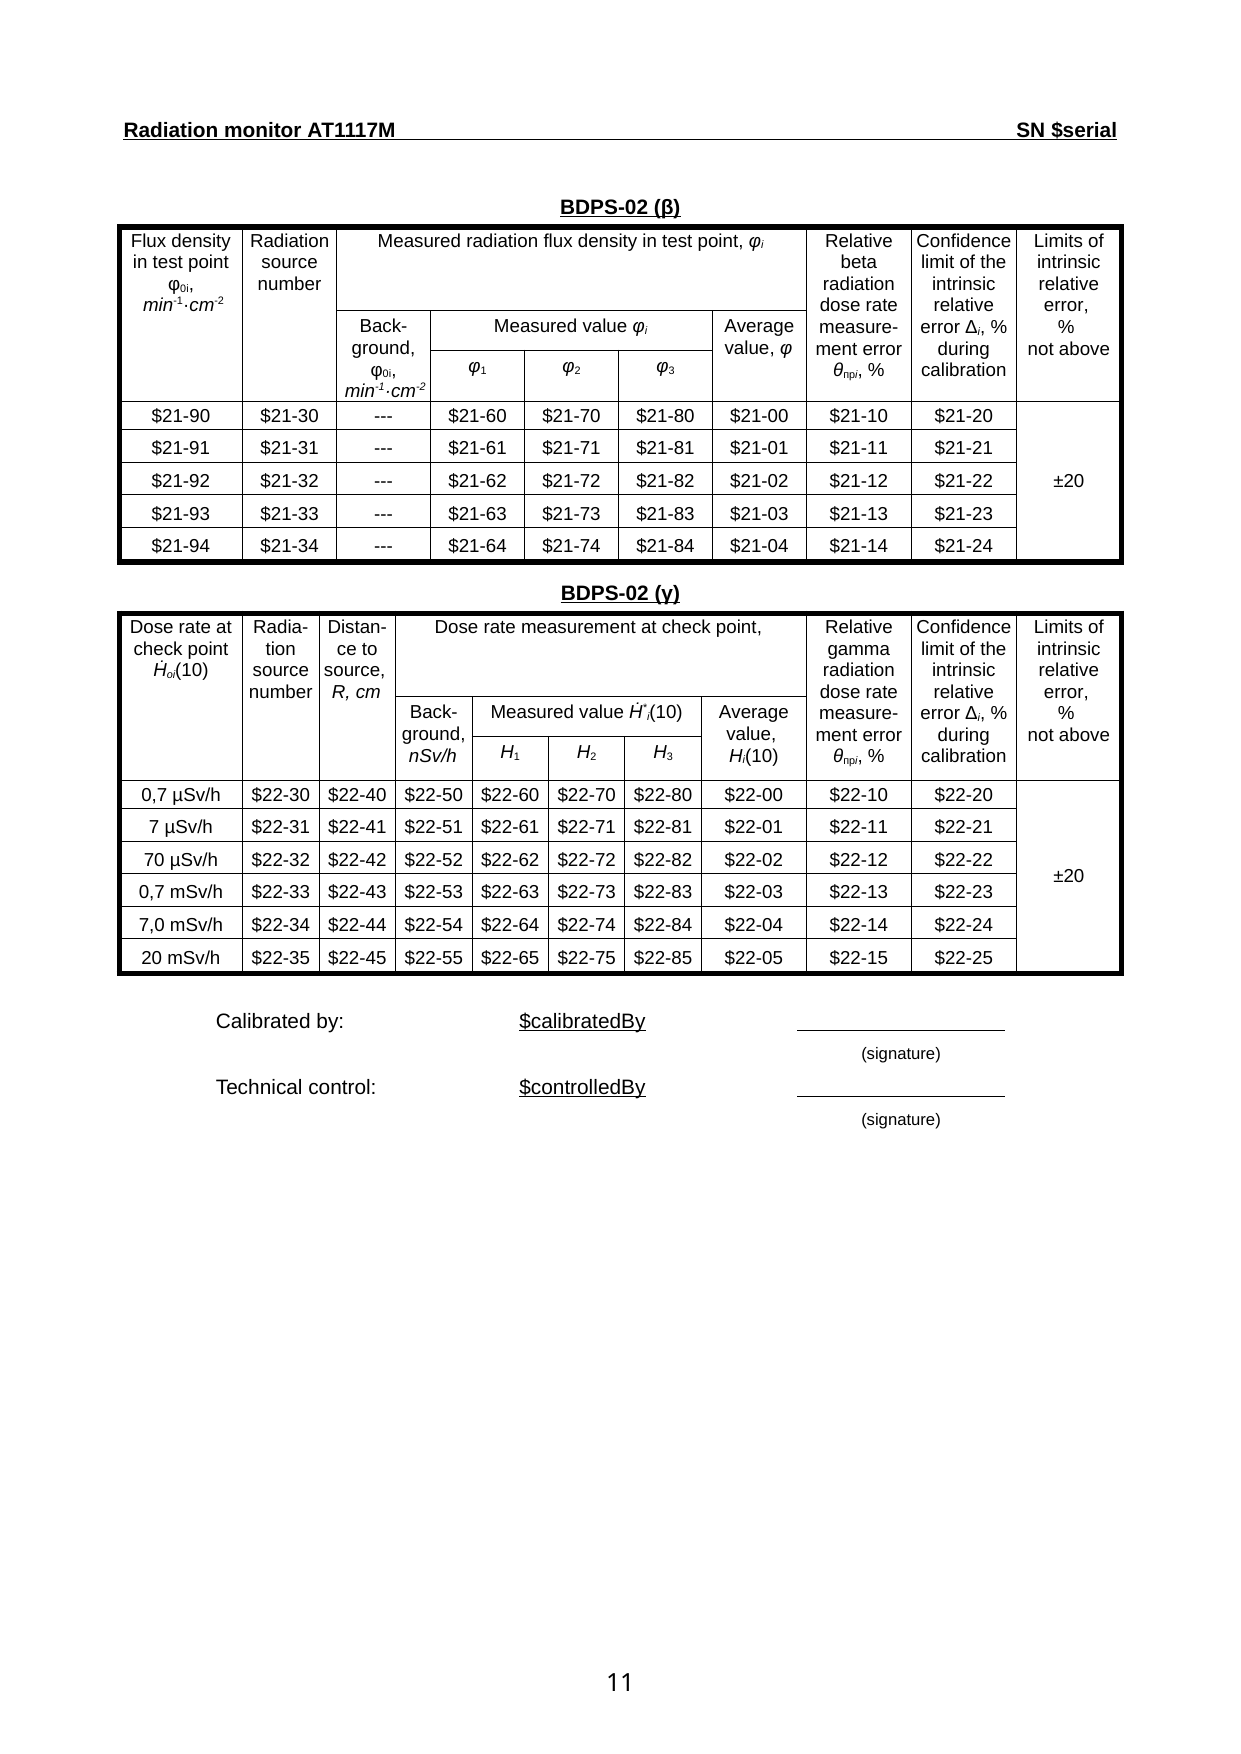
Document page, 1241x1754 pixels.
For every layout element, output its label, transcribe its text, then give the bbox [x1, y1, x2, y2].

table_cell $21-62 [431, 463, 524, 494]
table_cell $21-32 [243, 463, 336, 494]
table_cell $22-84 [625, 907, 701, 938]
table_cell φ3 [619, 351, 712, 401]
table_cell $22-14 [807, 907, 911, 938]
table_cell $21-22 [912, 463, 1016, 494]
table_cell $22-41 [320, 809, 395, 841]
table_cell 0,7 µSv/h [122, 781, 242, 808]
table_cell $21-80 [619, 402, 712, 429]
table_cell Flux density in test point φ0i, min-1·cm-2 [122, 230, 242, 401]
table_cell $21-91 [122, 430, 242, 462]
table_cell $22-72 [549, 842, 624, 873]
table_cell --- [337, 528, 430, 559]
table_cell $22-10 [807, 781, 911, 808]
table_cell $21-34 [243, 528, 336, 559]
table_cell Back-ground, nSv/h [396, 697, 472, 780]
table_cell $22-80 [625, 781, 701, 808]
table_cell $21-94 [122, 528, 242, 559]
table_cell [210, 1105, 513, 1135]
table_cell $22-22 [912, 842, 1016, 873]
table_cell $22-34 [243, 907, 319, 938]
table_cell H3 [625, 737, 701, 780]
table_cell Distan-ce to source, R, сm [320, 616, 395, 780]
table_cell $21-31 [243, 430, 336, 462]
table_cell Radiation source number [243, 230, 336, 401]
table_cell Dose rate at check point Ḣoi(10) [122, 616, 242, 780]
table_cell $22-03 [702, 874, 806, 906]
table_cell $21-93 [122, 495, 242, 527]
table_cell $21-64 [431, 528, 524, 559]
table_cell $21-03 [713, 495, 806, 527]
table_cell $22-00 [702, 781, 806, 808]
table_cell $22-24 [912, 907, 1016, 938]
table_cell $21-84 [619, 528, 712, 559]
table_cell $21-12 [807, 463, 911, 494]
table_cell $21-24 [912, 528, 1016, 559]
table_cell Measured radiation flux density in test point, φi [337, 230, 806, 310]
table_cell $21-30 [243, 402, 336, 429]
table_cell $22-12 [807, 842, 911, 873]
table_cell $22-01 [702, 809, 806, 841]
table_cell φ2 [525, 351, 618, 401]
table_cell $21-14 [807, 528, 911, 559]
table_cell $22-74 [549, 907, 624, 938]
table_cell (signature) [771, 1105, 1030, 1135]
table_header Calibrated by: [210, 1003, 513, 1038]
table_cell $21-10 [807, 402, 911, 429]
table_cell ±20 [1017, 781, 1119, 971]
table_cell $22-30 [243, 781, 319, 808]
table_cell $21-60 [431, 402, 524, 429]
table_cell $22-64 [473, 907, 548, 938]
table_cell $22-45 [320, 939, 395, 971]
table_cell Back-ground, φ0i, min-1·cm-2 [337, 311, 430, 401]
table_cell φ1 [431, 351, 524, 401]
table_cell $22-44 [320, 907, 395, 938]
table_cell 7 µSv/h [122, 809, 242, 841]
table_cell Average value, Hi(10) [702, 697, 806, 780]
table_cell $22-04 [702, 907, 806, 938]
table_cell H1 [473, 737, 548, 780]
table_cell Measured value Ḣ*i(10) [473, 697, 701, 736]
table_cell $controlledBy [514, 1069, 771, 1104]
table_cell 20 mSv/h [122, 939, 242, 971]
table_cell $22-53 [396, 874, 472, 906]
table_cell $21-61 [431, 430, 524, 462]
table_cell Limits of intrinsic relative error, % not above [1017, 230, 1119, 401]
table_cell $21-90 [122, 402, 242, 429]
table_cell $22-55 [396, 939, 472, 971]
table_header BDPS-02 (β) [119, 179, 1121, 224]
table_cell --- [337, 402, 430, 429]
table_cell $22-54 [396, 907, 472, 938]
table_cell Relative gamma radiation dose rate measure-ment error θпрi, % [807, 616, 911, 780]
table_cell $22-61 [473, 809, 548, 841]
table_cell Measured value φi [431, 311, 712, 349]
table_cell $22-82 [625, 842, 701, 873]
table_cell $22-81 [625, 809, 701, 841]
table_cell Relative beta radiation dose rate measure-ment error θпрi, % [807, 230, 911, 401]
table_cell $22-85 [625, 939, 701, 971]
table_cell Average value, φ [713, 311, 806, 401]
table_cell $22-51 [396, 809, 472, 841]
table_cell $21-23 [912, 495, 1016, 527]
table_cell $22-62 [473, 842, 548, 873]
table_cell $22-42 [320, 842, 395, 873]
table_cell $21-70 [525, 402, 618, 429]
table_cell $22-20 [912, 781, 1016, 808]
table_cell $21-20 [912, 402, 1016, 429]
table_cell $21-04 [713, 528, 806, 559]
table_cell Confidence limit of the intrinsic relative error Δi, % during calibration [912, 616, 1016, 780]
table_cell $22-32 [243, 842, 319, 873]
table_cell H2 [549, 737, 624, 780]
table_cell $22-60 [473, 781, 548, 808]
table_cell $21-63 [431, 495, 524, 527]
table_header BDPS-02 (γ) [119, 565, 1121, 611]
table_cell $21-83 [619, 495, 712, 527]
table_cell $21-72 [525, 463, 618, 494]
table_cell $22-33 [243, 874, 319, 906]
table_cell $22-21 [912, 809, 1016, 841]
table_cell $22-52 [396, 842, 472, 873]
table_cell $22-25 [912, 939, 1016, 971]
table_cell $22-02 [702, 842, 806, 873]
table_cell $21-73 [525, 495, 618, 527]
table_cell Technical control: [210, 1069, 513, 1104]
table_cell $21-33 [243, 495, 336, 527]
table_header $calibratedBy [514, 1003, 771, 1038]
table_cell [514, 1105, 771, 1135]
table_cell $22-50 [396, 781, 472, 808]
table_cell Limits of intrinsic relative error, % not above [1017, 616, 1119, 780]
table_cell Dose rate measurement at check point, [396, 616, 806, 696]
table_cell $22-65 [473, 939, 548, 971]
table_cell --- [337, 430, 430, 462]
table_header [771, 1003, 1030, 1038]
table_cell $22-63 [473, 874, 548, 906]
table_cell 0,7 mSv/h [122, 874, 242, 906]
table_cell $21-13 [807, 495, 911, 527]
table_cell $21-21 [912, 430, 1016, 462]
table_cell 7,0 mSv/h [122, 907, 242, 938]
table_cell $22-70 [549, 781, 624, 808]
table_cell $22-23 [912, 874, 1016, 906]
table_cell --- [337, 463, 430, 494]
table_cell $21-00 [713, 402, 806, 429]
table_cell --- [337, 495, 430, 527]
table_cell (signature) [771, 1039, 1030, 1069]
table_cell [514, 1039, 771, 1069]
table_cell ±20 [1017, 402, 1119, 559]
table_cell 70 µSv/h [122, 842, 242, 873]
table_cell Radia-tion source number [243, 616, 319, 780]
table_cell $21-01 [713, 430, 806, 462]
table_cell [771, 1069, 1030, 1104]
table_cell $22-73 [549, 874, 624, 906]
table_cell $22-71 [549, 809, 624, 841]
table_cell $22-05 [702, 939, 806, 971]
table_cell $21-82 [619, 463, 712, 494]
table_cell $22-31 [243, 809, 319, 841]
table_cell $22-35 [243, 939, 319, 971]
table_cell $21-74 [525, 528, 618, 559]
table_cell $21-92 [122, 463, 242, 494]
table_cell Confidence limit of the intrinsic relative error Δi, % during calibration [912, 230, 1016, 401]
table_cell $22-43 [320, 874, 395, 906]
table_cell $21-11 [807, 430, 911, 462]
table_cell $22-75 [549, 939, 624, 971]
table_cell $22-40 [320, 781, 395, 808]
table_cell [210, 1039, 513, 1069]
table_cell $22-11 [807, 809, 911, 841]
table_cell $22-83 [625, 874, 701, 906]
table_cell $21-81 [619, 430, 712, 462]
table_cell $21-02 [713, 463, 806, 494]
table_cell $22-15 [807, 939, 911, 971]
table_cell $22-13 [807, 874, 911, 906]
table_cell $21-71 [525, 430, 618, 462]
